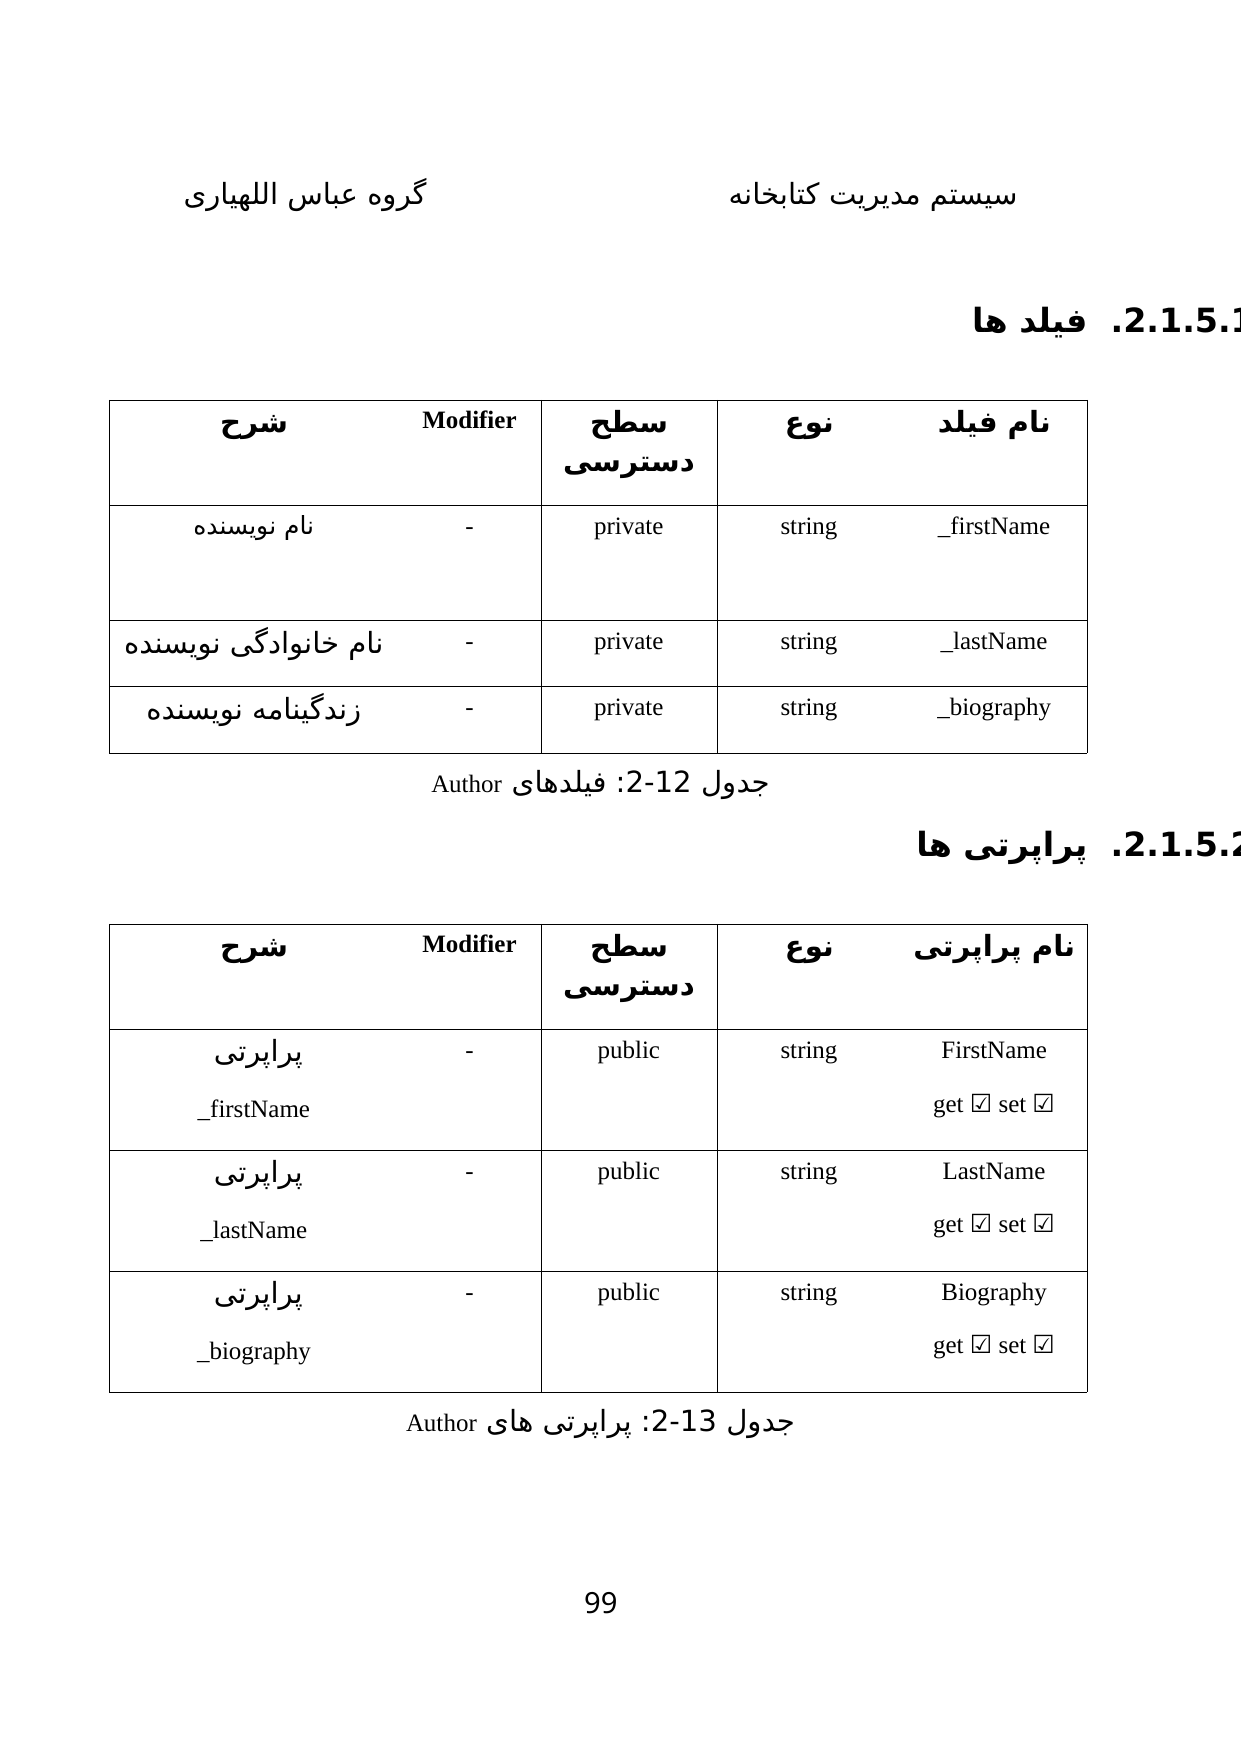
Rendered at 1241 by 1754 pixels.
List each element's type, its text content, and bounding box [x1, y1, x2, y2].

table_cell public [542, 1030, 717, 1150]
table_cell string [718, 1030, 901, 1150]
table_cell - [398, 687, 541, 753]
table_header شرح [110, 925, 398, 1029]
table_cell string [718, 687, 901, 753]
text جدول 2-13: پراپرتی های Author [114, 1404, 1087, 1438]
table_cell - [398, 506, 541, 620]
table_header Modifier [398, 401, 541, 505]
table_cell string [718, 1272, 901, 1392]
table_cell private [542, 506, 717, 620]
table_cell زندگینامه نویسنده [110, 687, 398, 753]
table_cell پراپرتی ­_lastName [110, 1151, 398, 1271]
table_cell private [542, 621, 717, 686]
table_cell نام خانوادگی نویسنده [110, 621, 398, 686]
table_cell - [398, 1151, 541, 1271]
table_header نوع [718, 925, 901, 1029]
table_cell _biography [901, 687, 1087, 753]
table_header Modifier [398, 925, 541, 1029]
table_cell public [542, 1272, 717, 1392]
table_header نوع [718, 401, 901, 505]
table_cell پراپرتی _firstName [110, 1030, 398, 1150]
table_cell public [542, 1151, 717, 1271]
table_cell string [718, 1151, 901, 1271]
table_header نام فیلد [901, 401, 1087, 505]
text جدول 2-12: فیلدهای Author [114, 765, 1087, 799]
table_header سطح دسترسی [542, 401, 717, 505]
table_cell پراپرتی _biography [110, 1272, 398, 1392]
table_cell - [398, 621, 541, 686]
table_cell نام نویسنده [110, 506, 398, 620]
table_header نام پراپرتی [901, 925, 1087, 1029]
table_cell string [718, 621, 901, 686]
table_cell private [542, 687, 717, 753]
table_cell FirstName get ☑ set ☑ [901, 1030, 1087, 1150]
table_header سطح دسترسی [542, 925, 717, 1029]
table_cell Biography get ☑ set ☑ [901, 1272, 1087, 1392]
table_cell LastName get ☑ set ☑ [901, 1151, 1087, 1271]
table_cell - [398, 1272, 541, 1392]
table_cell _lastName [901, 621, 1087, 686]
table_cell _firstName [901, 506, 1087, 620]
table_header شرح [110, 401, 398, 505]
subtitle پراپرتی ها [114, 825, 1087, 864]
table_cell - [398, 1030, 541, 1150]
table_cell string [718, 506, 901, 620]
subtitle فیلد ها [114, 301, 1087, 340]
